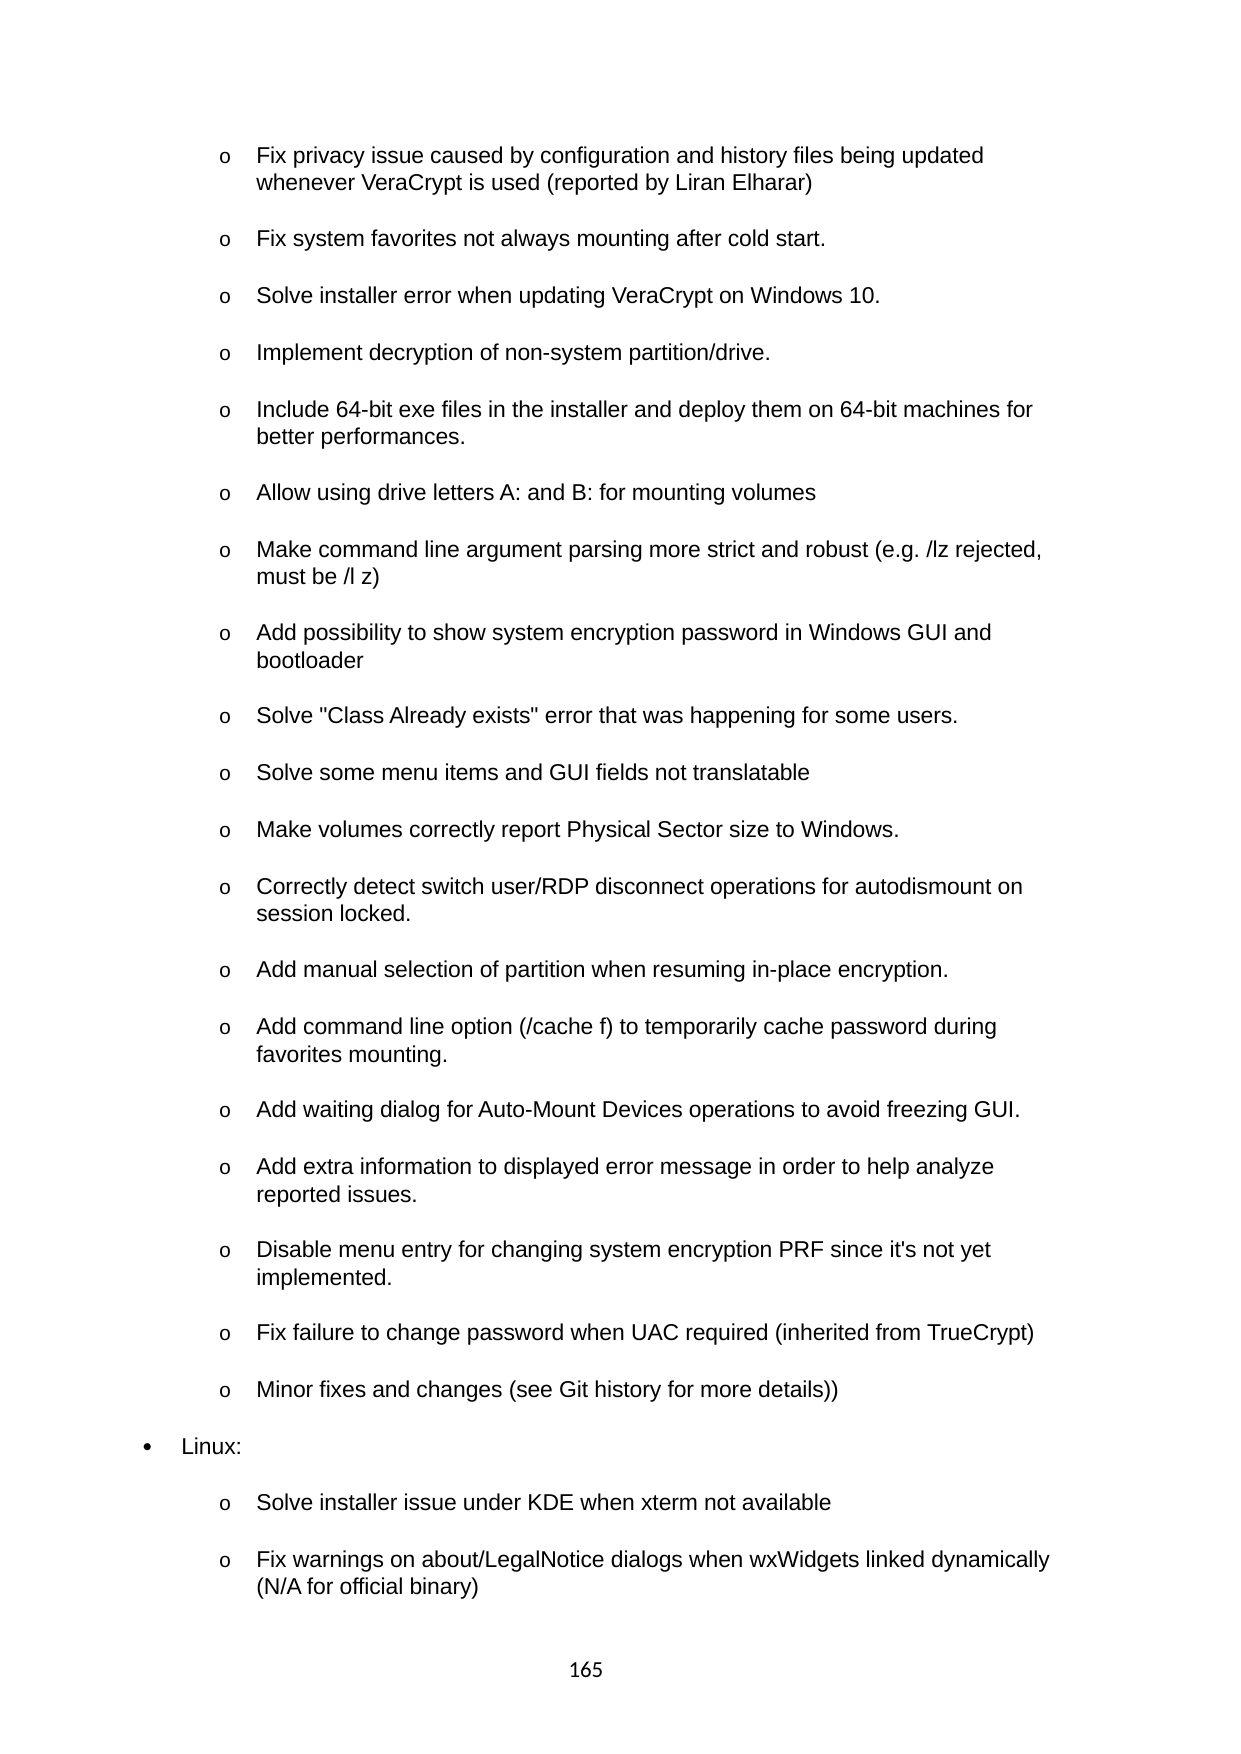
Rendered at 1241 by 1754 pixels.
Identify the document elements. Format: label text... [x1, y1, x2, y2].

list Include 64-bit exe files in the installer and deploy them on 64-bit machines for better performances. [219, 396, 1065, 449]
list Add possibility to show system encryption password in Windows GUI and bootloader [219, 619, 1065, 673]
list Fix failure to change password when UAC required (inherited from TrueCrypt) [219, 1319, 1065, 1347]
list Solve "Class Already exists" error that was happening for some users. [219, 702, 1065, 730]
list Minor fixes and changes (see Git history for more details)) [219, 1376, 1065, 1404]
list Make command line argument parsing more strict and robust (e.g. /lz rejected, must be /l z) [219, 536, 1065, 590]
list Solve installer issue under KDE when xterm not available [219, 1489, 1065, 1516]
list Disable menu entry for changing system encryption PRF since it's not yet implemented. [219, 1236, 1065, 1290]
list Implement decryption of non-system partition/drive. [219, 339, 1065, 366]
list Fix privacy issue caused by configuration and history files being updated whenever VeraCrypt is used (reported by Liran Elharar) [219, 142, 1065, 196]
list Solve installer error when updating VeraCrypt on Windows 10. [219, 282, 1065, 309]
list Correctly detect switch user/RDP disconnect operations for autodismount on session locked. [219, 873, 1065, 927]
list Add command line option (/cache f) to temporarily cache password during favorites mounting. [219, 1013, 1065, 1067]
list Linux: [144, 1433, 1065, 1459]
list Solve some menu items and GUI fields not translatable [219, 759, 1065, 787]
list Add waiting dialog for Auto-Mount Devices operations to avoid freezing GUI. [219, 1096, 1065, 1124]
list Allow using drive letters A: and B: for mounting volumes [219, 479, 1065, 506]
list Add extra information to displayed error message in order to help analyze reported issues. [219, 1153, 1065, 1207]
list Add manual selection of partition when resuming in-place encryption. [219, 956, 1065, 984]
list Fix warnings on about/LegalNotice dialogs when wxWidgets linked dynamically (N/A for official binary) [219, 1546, 1065, 1599]
list Fix system favorites not always mounting after cold start. [219, 225, 1065, 253]
list Make volumes correctly report Physical Sector size to Windows. [219, 816, 1065, 843]
